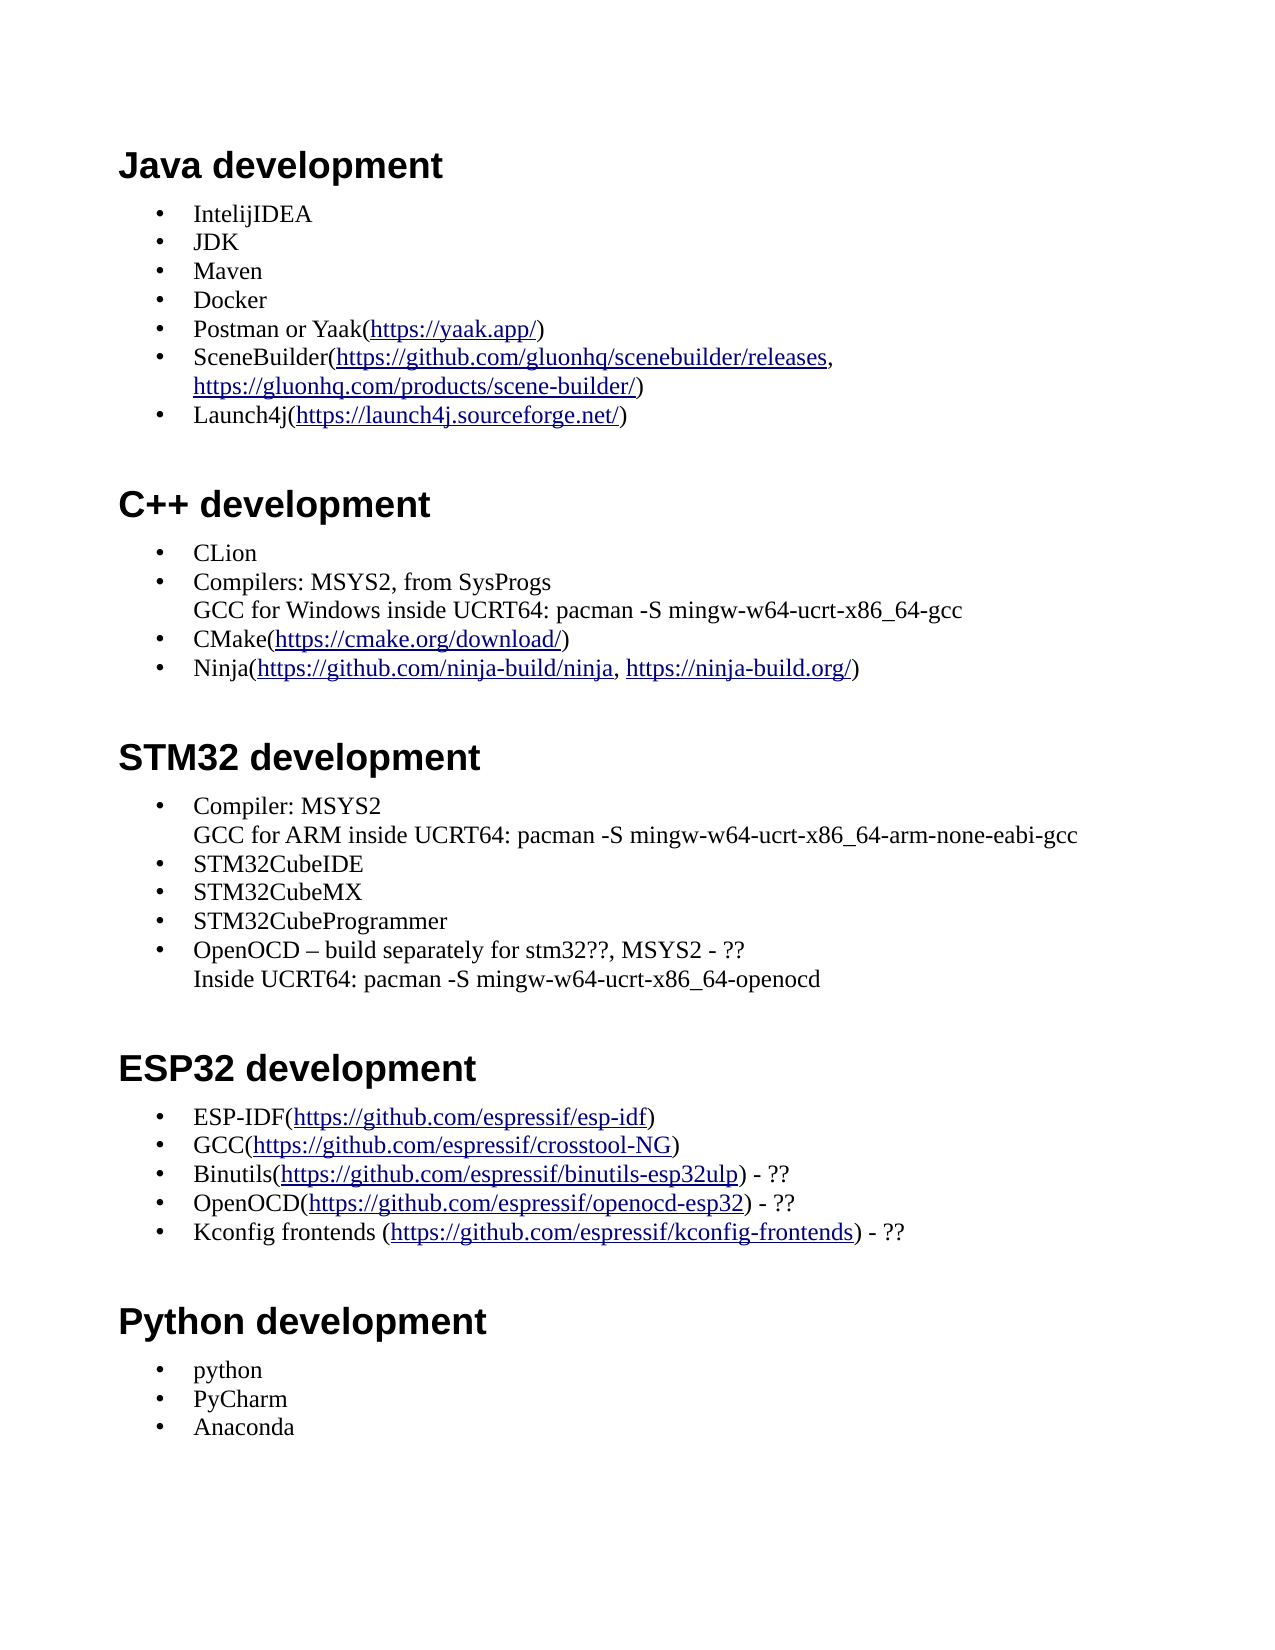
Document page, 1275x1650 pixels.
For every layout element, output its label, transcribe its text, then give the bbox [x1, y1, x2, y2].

subtitle Python development [118, 1299, 1157, 1342]
list GCC for Windows inside UCRT64: pacman -S mingw-w64-ucrt-x86_64-gcc [156, 596, 1157, 624]
list Inside UCRT64: pacman -S mingw-w64-ucrt-x86_64-openocd [156, 964, 1157, 992]
list Compiler: MSYS2 [156, 791, 1157, 820]
list python [156, 1355, 1157, 1384]
list STM32CubeIDE [156, 849, 1157, 877]
list Compilers: MSYS2, from SysProgs [156, 567, 1157, 596]
list CMake(https://cmake.org/download/) [156, 624, 1157, 653]
list Kconfig frontends (https://github.com/espressif/kconfig-frontends) - ?? [156, 1217, 1157, 1246]
list STM32CubeMX [156, 877, 1157, 906]
subtitle Java development [118, 143, 1157, 186]
list PyCharm [156, 1384, 1157, 1412]
subtitle C++ development [118, 482, 1157, 526]
list STM32CubeProgrammer [156, 906, 1157, 935]
list Binutils(https://github.com/espressif/binutils-esp32ulp) - ?? [156, 1159, 1157, 1188]
list ESP-IDF(https://github.com/espressif/esp-idf) [156, 1102, 1157, 1131]
list GCC(https://github.com/espressif/crosstool-NG) [156, 1131, 1157, 1159]
list Maven [156, 256, 1157, 285]
list Anaconda [156, 1412, 1157, 1441]
list CLion [156, 538, 1157, 567]
list OpenOCD – build separately for stm32??, MSYS2 - ?? [156, 935, 1157, 964]
subtitle STM32 development [118, 736, 1157, 779]
list Docker [156, 285, 1157, 314]
list Launch4j(https://launch4j.sourceforge.net/) [156, 400, 1157, 429]
list Postman or Yaak(https://yaak.app/) [156, 314, 1157, 342]
list GCC for ARM inside UCRT64: pacman -S mingw-w64-ucrt-x86_64-arm-none-eabi-gcc [156, 820, 1157, 849]
list IntelijIDEA [156, 199, 1157, 227]
list JDK [156, 227, 1157, 256]
subtitle ESP32 development [118, 1046, 1157, 1089]
list OpenOCD(https://github.com/espressif/openocd-esp32) - ?? [156, 1188, 1157, 1217]
list Ninja(https://github.com/ninja-build/ninja, https://ninja-build.org/) [156, 653, 1157, 682]
list SceneBuilder(https://github.com/gluonhq/scenebuilder/releases, https://gluonhq.com/products/scene-builder/) [156, 342, 1157, 400]
